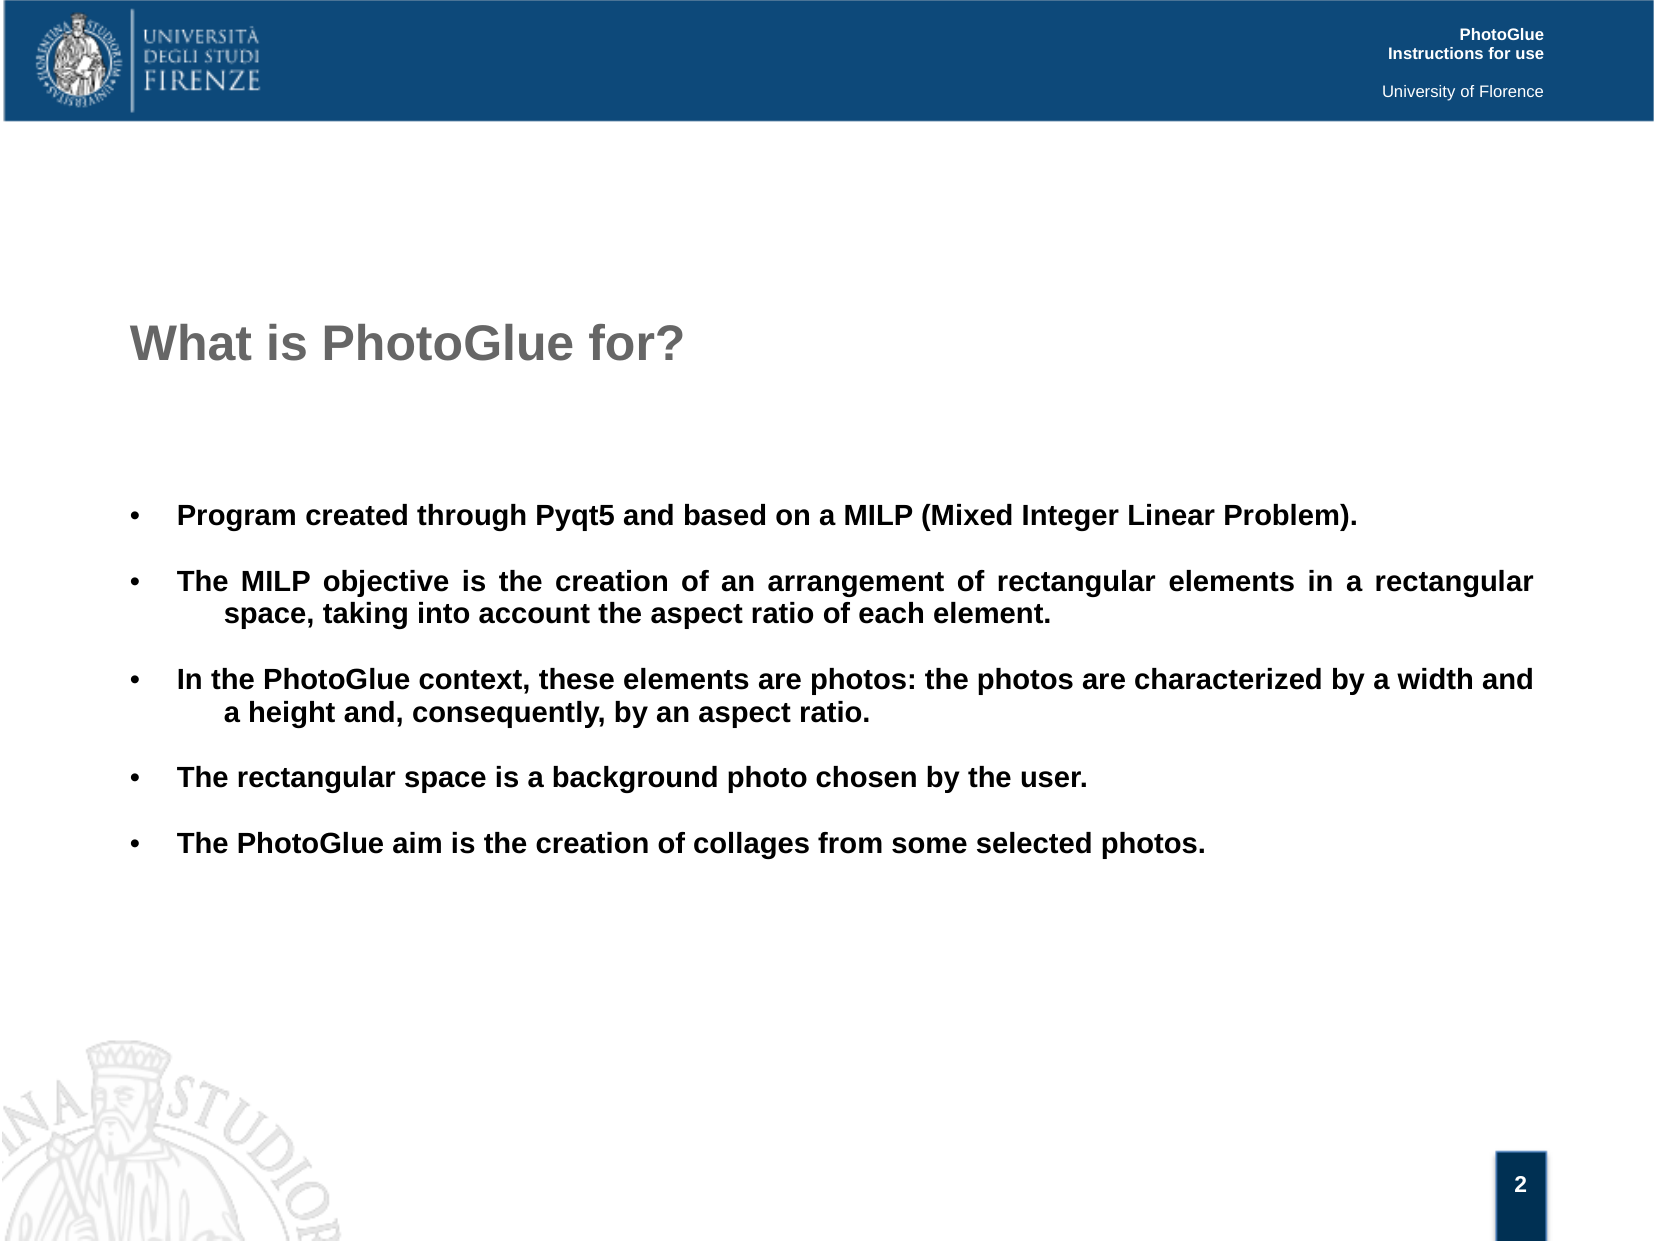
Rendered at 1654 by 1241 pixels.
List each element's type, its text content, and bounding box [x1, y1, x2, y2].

picture [2, 0, 1654, 1241]
text_box 2 [1505, 1160, 1536, 1208]
text_box What is PhotoGlue for? [129, 268, 993, 389]
text_box Program created through Pyqt5 and based on a MILP (Mixed Integer Linear Problem). The MILP objective is the creation of an arrangement of rectangular elements in a rectangular space, taking into account the aspect ratio of each element. In the PhotoGlue context, these elements are photos: the photos are characterized by a width and a height and, consequently, by an aspect ratio. The rectangular space is a background photo chosen by the user. The PhotoGlue aim is the creation of collages from some selected photos. [129, 478, 1536, 913]
text_box PhotoGlue Instructions for use University of Florence [685, 24, 1548, 102]
